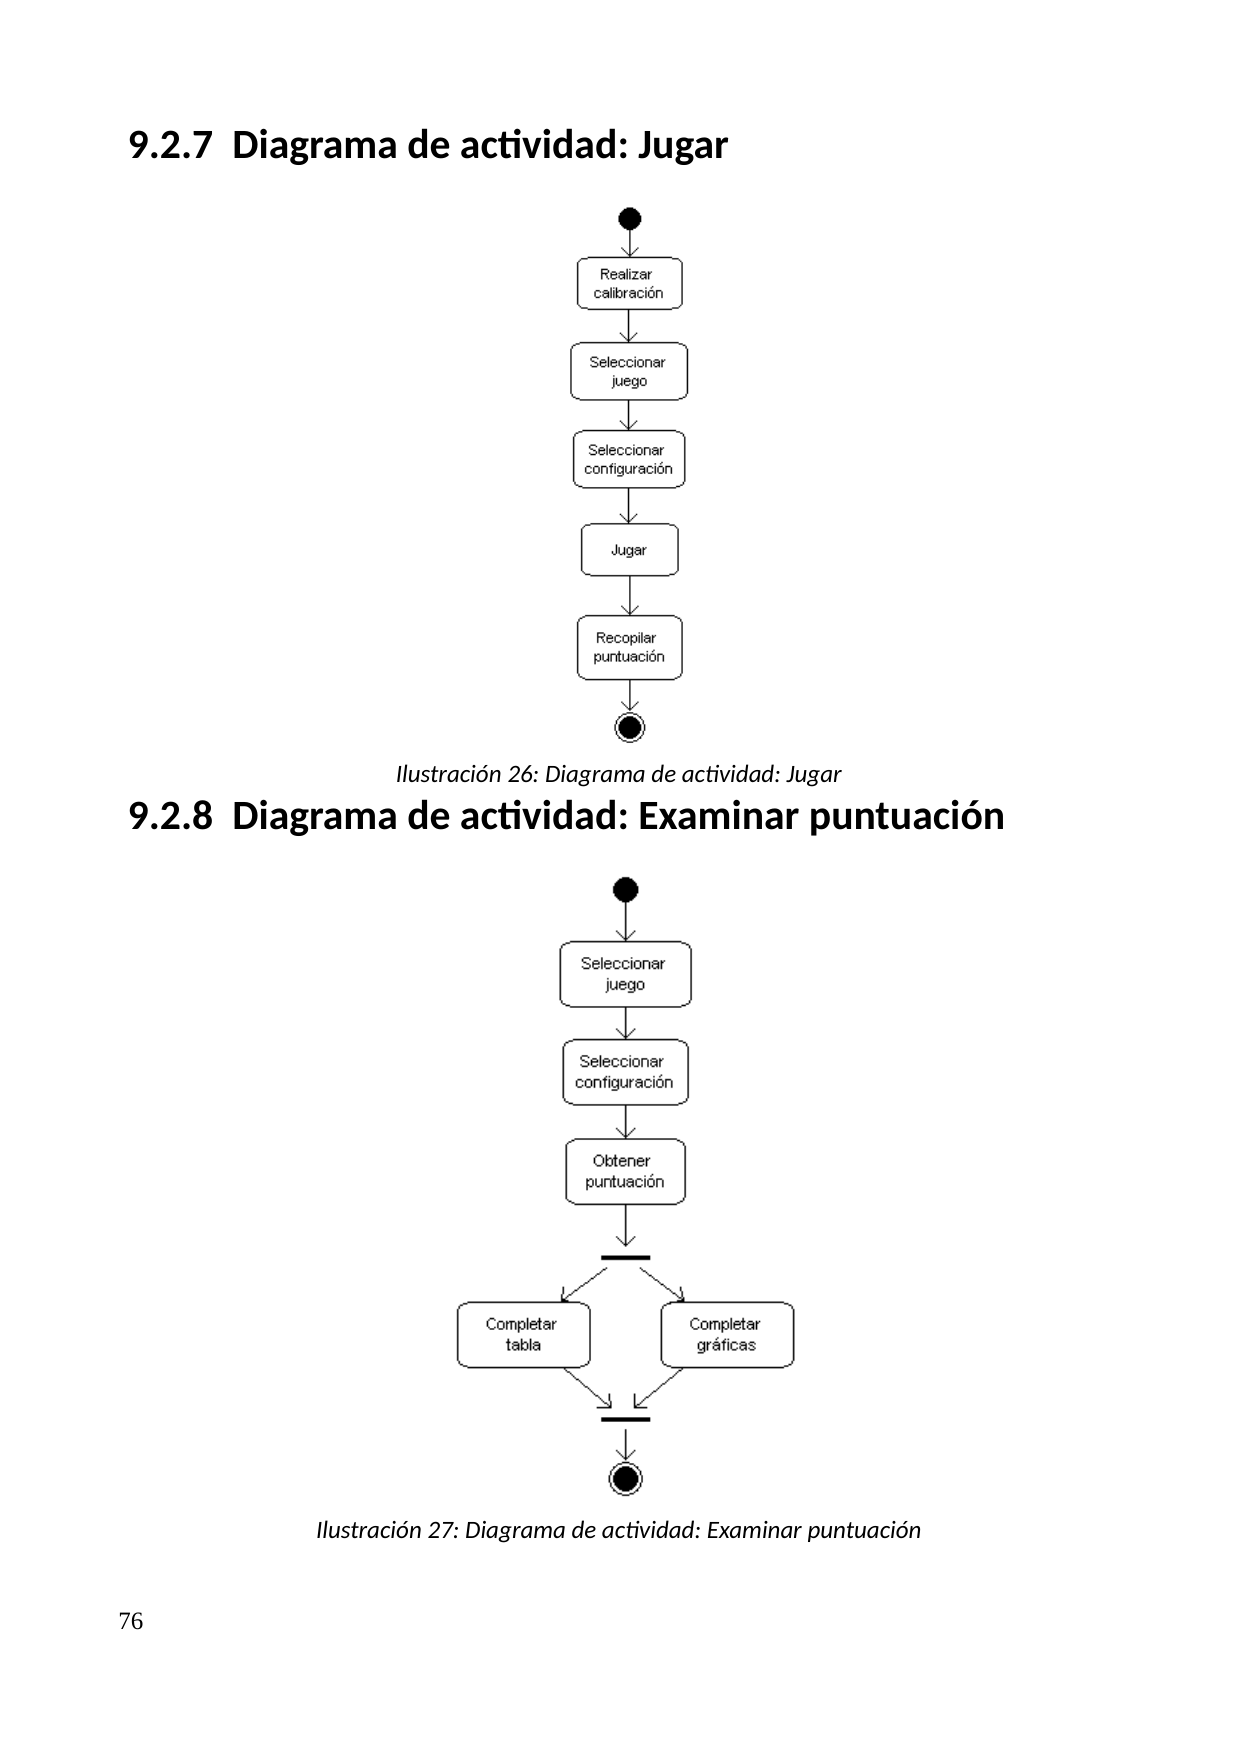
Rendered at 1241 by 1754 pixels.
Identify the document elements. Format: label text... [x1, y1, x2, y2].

subtitle [393, 181, 847, 194]
picture [429, 865, 811, 1514]
text Ilustración 27: Diagrama de actividad: Examinar puntuación [314, 865, 926, 1544]
text Ilustración 26: Diagrama de actividad: Jugar [393, 194, 847, 789]
subtitle Diagrama de actividad: Examinar puntuación [118, 759, 1122, 840]
subtitle Diagrama de actividad: Jugar [118, 118, 1122, 169]
picture [537, 193, 703, 759]
